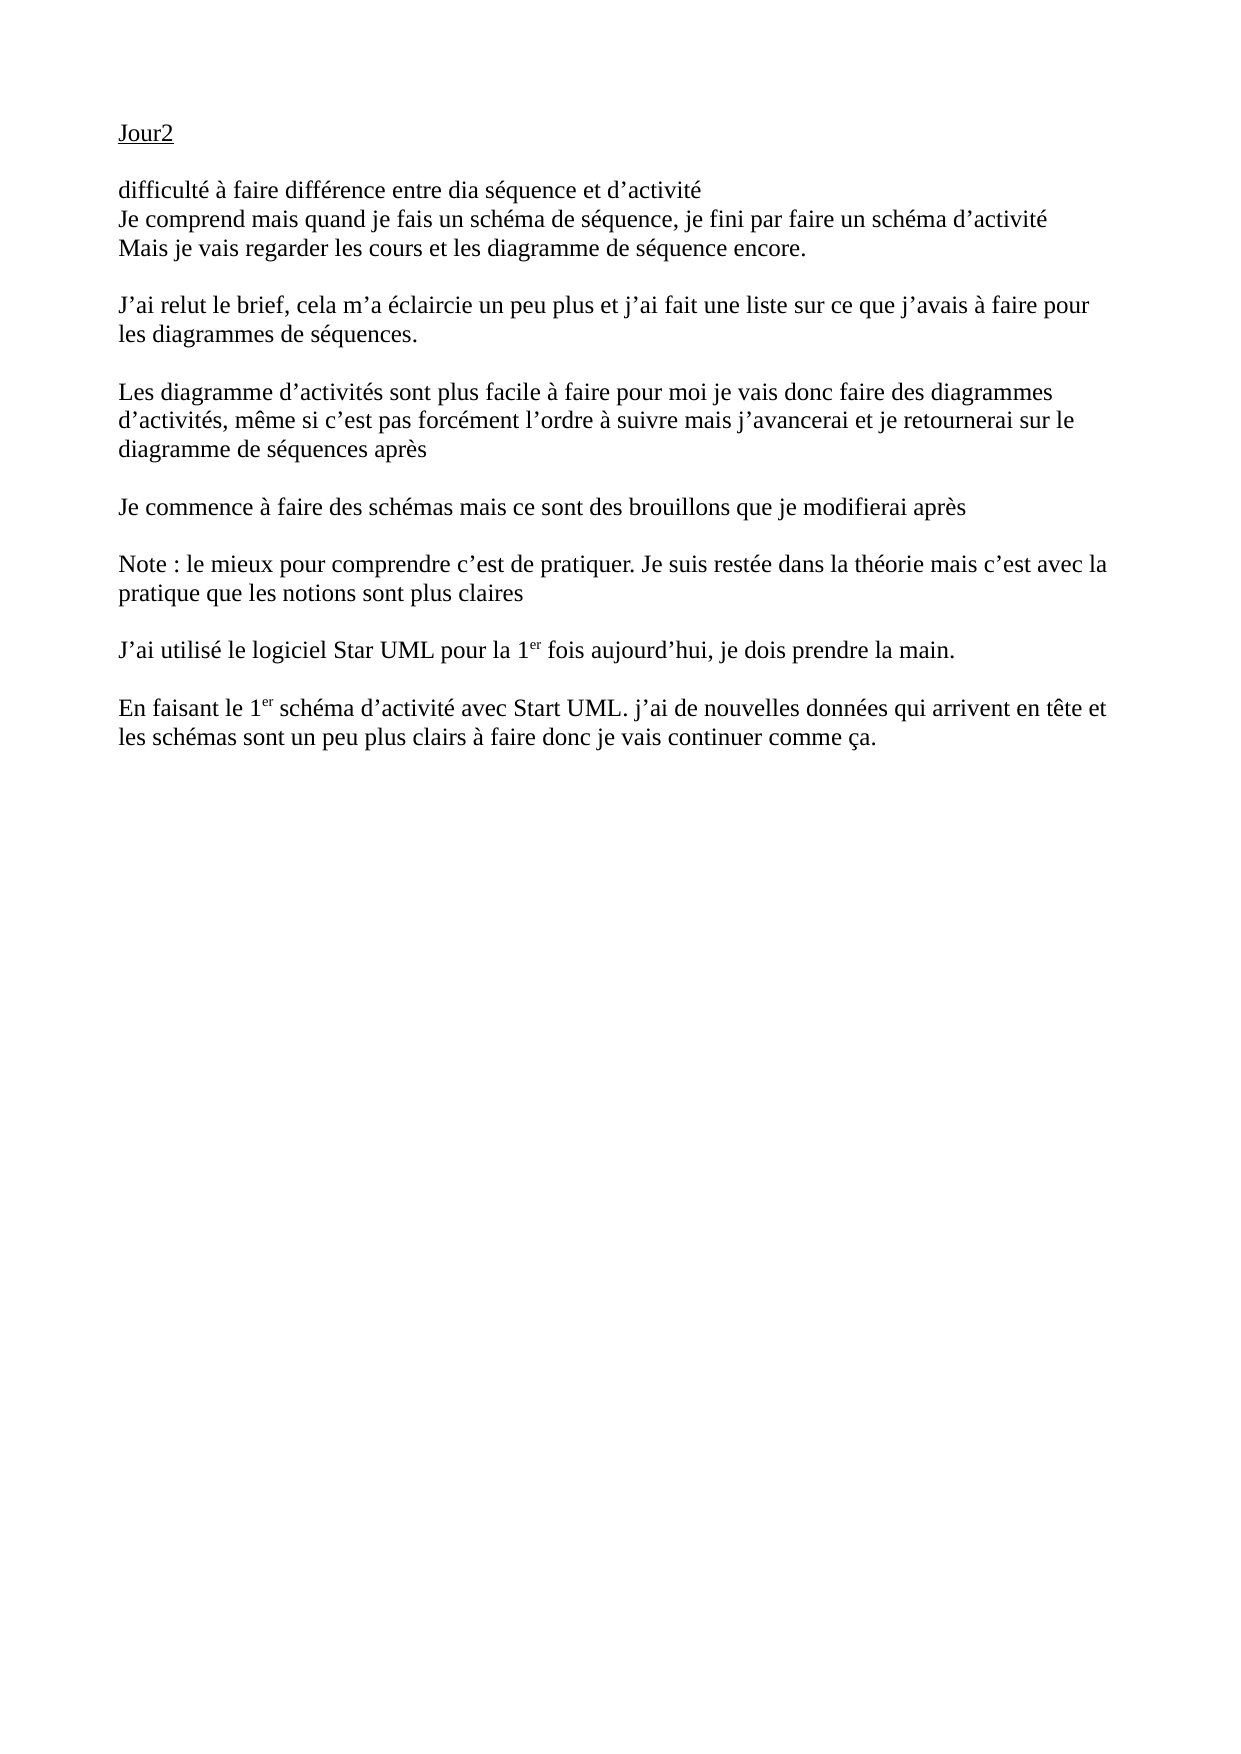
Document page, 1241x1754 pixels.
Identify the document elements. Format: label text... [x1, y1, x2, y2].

text Jour2 [118, 118, 1122, 147]
text Je commence à faire des schémas mais ce sont des brouillons que je modifierai après [118, 492, 1122, 521]
text difficulté à faire différence entre dia séquence et d’activité [118, 176, 1122, 204]
text J’ai utilisé le logiciel Star UML pour la 1er fois aujourd’hui, je dois prendre la main. [118, 636, 1122, 664]
text Les diagramme d’activités sont plus facile à faire pour moi je vais donc faire des diagrammes d’activités, même si c’est pas forcément l’ordre à suivre mais j’avancerai et je retournerai sur le diagramme de séquences après [118, 377, 1122, 463]
text Mais je vais regarder les cours et les diagramme de séquence encore. [118, 233, 1122, 262]
text Note : le mieux pour comprendre c’est de pratiquer. Je suis restée dans la théorie mais c’est avec la pratique que les notions sont plus claires [118, 549, 1122, 607]
text J’ai relut le brief, cela m’a éclaircie un peu plus et j’ai fait une liste sur ce que j’avais à faire pour les diagrammes de séquences. [118, 291, 1122, 348]
text En faisant le 1er schéma d’activité avec Start UML. j’ai de nouvelles données qui arrivent en tête et les schémas sont un peu plus clairs à faire donc je vais continuer comme ça. [118, 693, 1122, 751]
text Je comprend mais quand je fais un schéma de séquence, je fini par faire un schéma d’activité [118, 204, 1122, 233]
